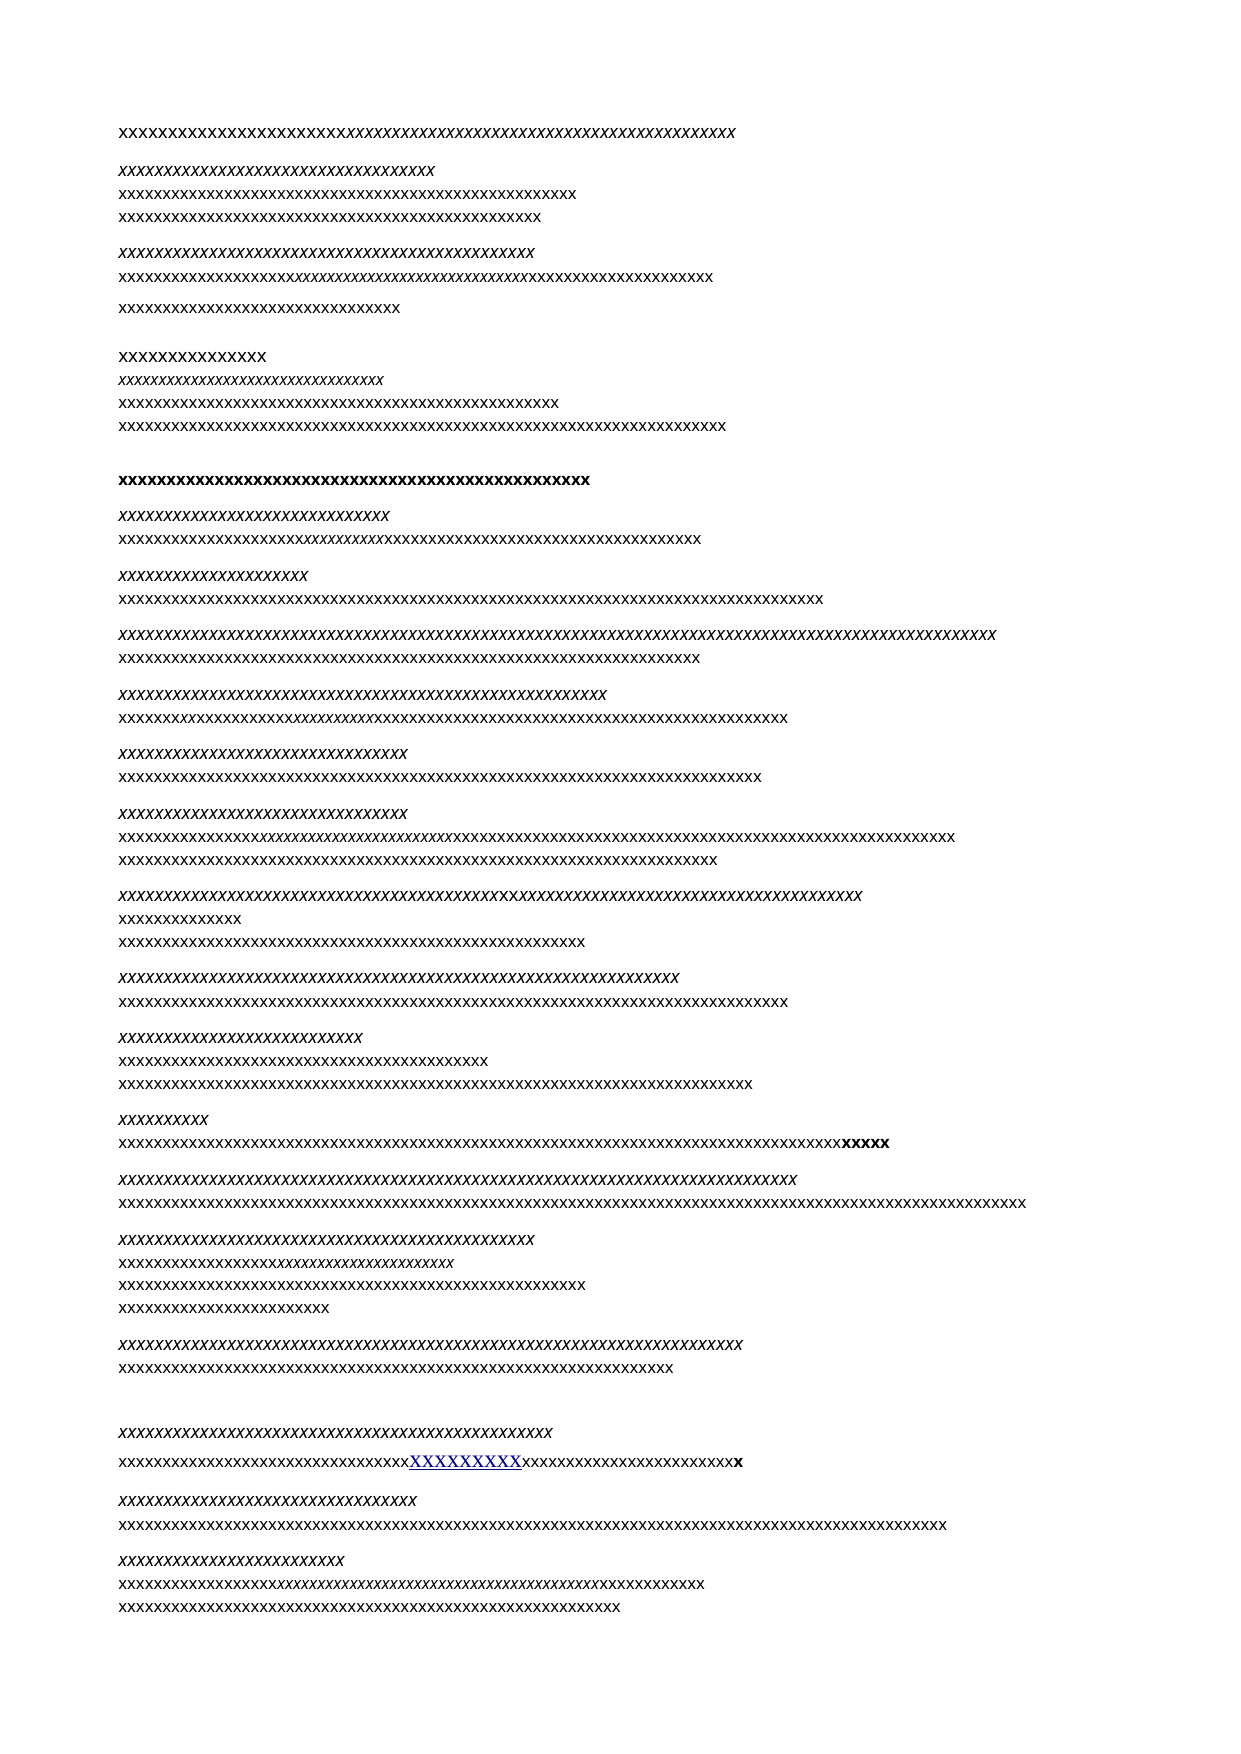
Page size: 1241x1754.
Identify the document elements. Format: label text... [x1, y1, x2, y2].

text xxxxxxxxxxxxxxxxxxxxxxxxxxxxxxxxxxxxxxxxxxxxxxxx [118, 204, 1122, 227]
text xxxxxxxxxxxxxxxxxxxxxxxxxxxxxxxxxxxxxxxxxxxxxxxxxxxxxxxxxxxxxx [118, 964, 1122, 989]
text xxxxxxxxxxxxxxxxxxxxxxxxxxxxxxxxxxxxxxxxxxxxxxxxxxxxxx [118, 680, 1122, 706]
text xxxxxxxxxxxxxxxxxxxxxxxxxxxxxxxxxxxxxxxxxxxxxxxxxxxxxxxxxxxxxxxxxxxxxxxxxxxx [118, 989, 1122, 1012]
text xxxxxxxxxxxxxxxxxxxxxxxxxxxxxxxxxxxxxxxxxxxxxxxxxxxxxxxxxxxxxxxxxxxxx [118, 413, 1122, 436]
text xxxxxxxxxxxxxxxxxxxxxxxxxxxxxxxxxxxxxxxxxxxxxxxxxxxxxxxxxxxxxxxxxxxxxxxxxxxxxxxx [118, 586, 1152, 609]
text xxxxxxxxxxxxxxxxxxxxxxxxxxx [118, 1023, 1152, 1049]
text xxxxxxxxxxxxxxxxxxxxxxxxxxxxxxxxxxx [118, 156, 1122, 182]
text xxxxxxxxxxxxxxxxxxxxxxxxxxxxxxxxxxxxxxxxxxxxxxxxxxxxxxxxxxxxxxxxxxxxxxxxxxxxxxxxxxxxxxx [118, 1131, 1063, 1154]
text xxxxxxxxxx [118, 1106, 1063, 1131]
text xxxxxxxxxxxxxxx [118, 342, 1122, 368]
text xxxxxxxxxxxxxxxxxxxxxxxxxxxxxxxxxxxxxxxxxxxxxxxx [118, 1418, 1122, 1444]
text xxxxxxxxxxxxxxxxxxxxxxxx [118, 1296, 1181, 1318]
text xxxxxxxxxxxxxxxxxxxxxxxxxxxxxxxxxxxxxxxxxxxxxxxxxxxxx [118, 1273, 1122, 1296]
text xxxxxxxxxxxxxxxxxxxxxxxxxxxxxxxxxxxxxxxxxxxxxxxxxxxxxxxxx [118, 1594, 1122, 1617]
text xxxxxxxxxxxxxxxxxxxxxxxxxxxxxxxxxxxxxxxxxxxxxxxxxxxxxxxxxxxxxxxxxxxxxxxx [118, 1072, 1152, 1094]
text xxxxxxxxxxxxxxxxxxxxxxxxxxxxxxxxxxxxxxxxxxxxxxxxxxxxxxxxxxxxxxxxxxxxxx [118, 264, 1122, 295]
text xxxxxxxxxxxxxxxxxxxxxxxxxxxxxxxxxxxxxxxxxxxxxxxxxxxxxxxxxxxxxxxxxxxxxxxxxxxxxxxxxxxxxxxxxxxxxxxxx [118, 620, 1152, 646]
text xxxxxxxxxxxxxxxxxxxxxxxxxxxxxxxxxxxxxxxxxxxxxxxxxxxx [118, 182, 1122, 204]
text xxxxxxxxxxxxxxxxxxxxxxxxxxxxxxxxxxxxxxxxxxxxxxxxxxxxxxxxxxxxxxxxxx [118, 646, 1152, 669]
text xxxxxxxxxxxxxxxxxxxxxxxxxxxxxxxxxxxxxxxxxxxxxxxxxxxxxxxxxxxxxxxxxxxxx [118, 1330, 1122, 1355]
text xxxxxxxxxxxxxxxxxxxxxxxxxxxxxxxxxxxxxxxxxxxxxxxxx [118, 467, 1122, 490]
text xxxxxxxxxxxxxxxxxxxxxxxxxxxxxxxxxxxxxxxx [118, 1250, 1122, 1273]
text xxxxxxxxxxxxxxxxxxxxxxxxxxxxxxxxxxxxxxxxxxxxxxxxxxxxxxxxxxxxxxxxxxxx [118, 847, 1152, 870]
text xxxxxxxxxxxxxxxxxxxxxxxxxxxxxxxxxxxxxxxxxxxxxxxxxxxxxxxxxxxxxxxxxxx [118, 527, 1122, 549]
text xxxxxxxxxxxxxxxxxxxxxxxxxxxxxxxx [118, 739, 1122, 765]
text xxxxxxxxxxxxxxxxxxxxxxxxxxxxxxxxxxxxxxxxxxxxxxxxxxxxxxxxxxxxxxxxxxxxxxxxxxxxxxxxxx [118, 881, 1122, 907]
text xxxxxxxxxxxxxxxxxxxxxxxxxxxxxxxxxxxxxxxxxxxxxxxxxx [118, 391, 1122, 413]
text xxxxxxxxxxxxxxxxxxxxxxxxxxxxxxxxxxxxxxxxxxxxxxxxxxxxxxxxxxxxxxxxxxxxxxxxxxx [118, 1165, 1063, 1191]
text xxxxxxxxxxxxxx [118, 907, 1122, 930]
text xxxxxxxxxxxxxxxxxxxxxxxxxxxxxxxxxxxxxxxxxxxxxxxxxxxxxxxxxxxxxxxxxxxxxxxxxxxxxxxxxxxxxxxxxxxxxxxxxxxxxxx [118, 1191, 1063, 1213]
text xxxxxxxxxxxxxxxxxxxxxxxxxxxxxxxxxxxxxxxxxxxxxxxxxxxxxxxxxxxxxxx [118, 1355, 1122, 1378]
text xxxxxxxxxxxxxxxxxxxxxxxxxxxxxxxxxxxxxxxxxxxxxxxxxxxxxxxxxxxxxxxxxx [118, 118, 1122, 144]
text xxxxxxxxxxxxxxxxxxxxxxxxxxxxxxxxxxxxxxxxxxxxxxxxxxxxxxxxxxxxxxxxxxxxxxxxxxxxxxxxxxxxxxxxxxxxxx [118, 1512, 1122, 1535]
text xxxxxxxxxxxxxxxxxxxxxxxxxxxxxxxxx [118, 1487, 1122, 1512]
text xxxxxxxxxxxxxxxxxxxxxxxxxxxxxxxxxxxxxxxxxxxxxxxxxxxxx [118, 930, 1122, 952]
text xxxxxxxxxxxxxxxxxxxxxxxxxxxxxxxxxxxxxxxxxxxxxxxxxxxxxxxxxxxxxxxxxxx [118, 1444, 1122, 1472]
text xxxxxxxxxxxxxxxxxxxxxxxxx [118, 1546, 1122, 1572]
text xxxxxxxxxxxxxxxxxxxxxxxxxxxxxxxxxxxxxxxxxxxxxx [118, 239, 1122, 264]
text xxxxxxxxxxxxxxxxxxxxxxxxxxxxxxxx [118, 295, 1122, 327]
text xxxxxxxxxxxxxxxxxxxxxxxxxxxxxx [118, 501, 1122, 527]
text xxxxxxxxxxxxxxxxxxxxxxxxxxxxxxxxxxxxxxxxxxxxxxxxxxxxxxxxxxxxxxxxxxxxxxxxxxxxxxxxxxxxxxxxxxxxxxxxx [118, 825, 1152, 847]
text xxxxxxxxxxxxxxxxxxxxxxxxxxxxxxxxxxxxxxxxxxxxxxxxxxxxxxxxxxxxxxxxxxxxxxxxx [118, 765, 1152, 788]
text xxxxxxxxxxxxxxxxxxxxxxxxxxxxxxxxxxxxxxxxxxxxxxxxxxxxxxxxxxxxxxxxxxxxxx [118, 1572, 1122, 1594]
text xxxxxxxxxxxxxxxxxxxxxxxxxxxxxxxx [118, 799, 1152, 825]
text xxxxxxxxxxxxxxxxxxxxxxxxxxxxxxxxxxxxxxxxxxxxxxxxxxxxxxxxxxxxxxxxxxxxxxxxxxxxx [118, 706, 1122, 728]
text xxxxxxxxxxxxxxxxxxxxx [118, 561, 1152, 586]
text xxxxxxxxxxxxxxxxxxxxxxxxxxxxxxxxx [118, 368, 1122, 391]
text xxxxxxxxxxxxxxxxxxxxxxxxxxxxxxxxxxxxxxxxxx [118, 1049, 1152, 1072]
text xxxxxxxxxxxxxxxxxxxxxxxxxxxxxxxxxxxxxxxxxxxxxx [118, 1225, 1063, 1250]
